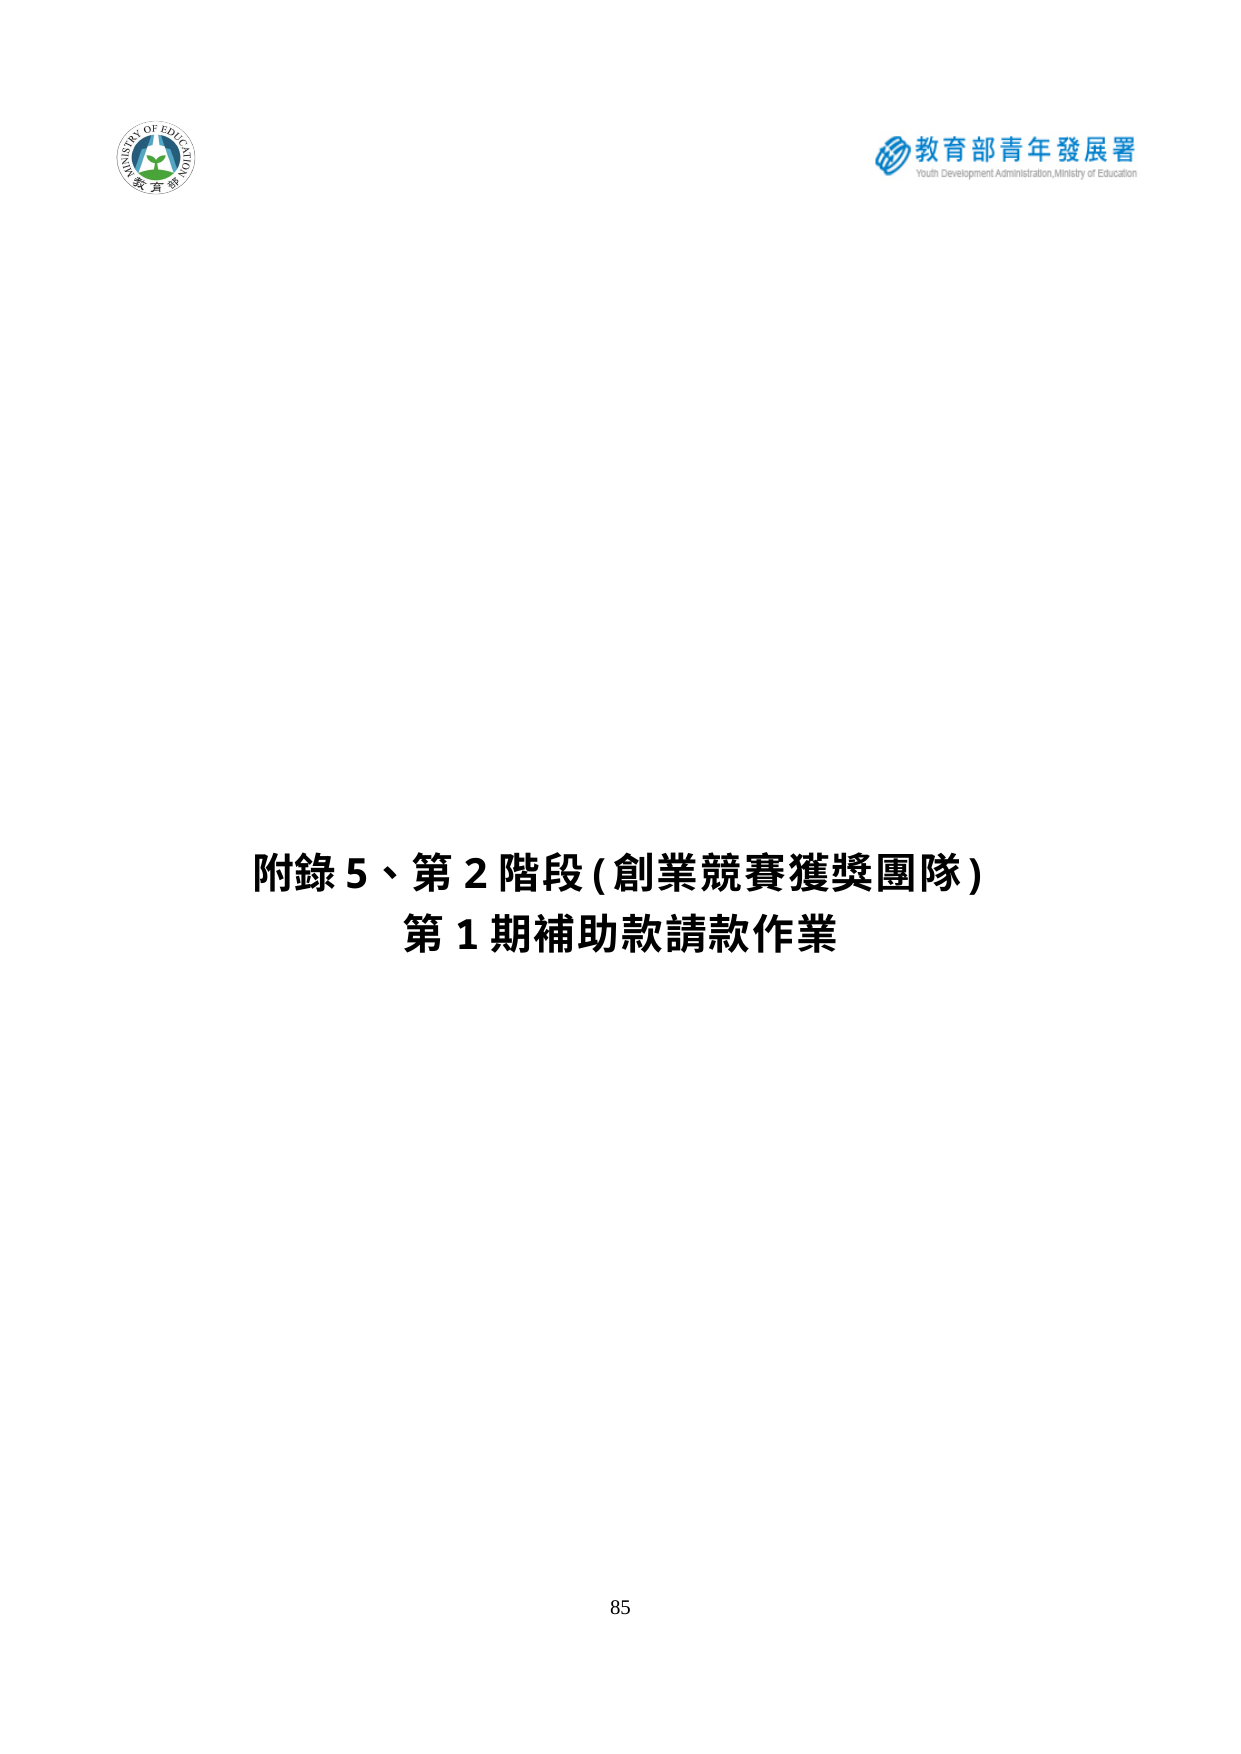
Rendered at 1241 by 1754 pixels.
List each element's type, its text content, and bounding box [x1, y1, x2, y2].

text 附錄5、第2階段(創業競賽獲獎團隊) [106, 841, 1134, 901]
text 第1期補助款請款作業 [106, 901, 1134, 962]
